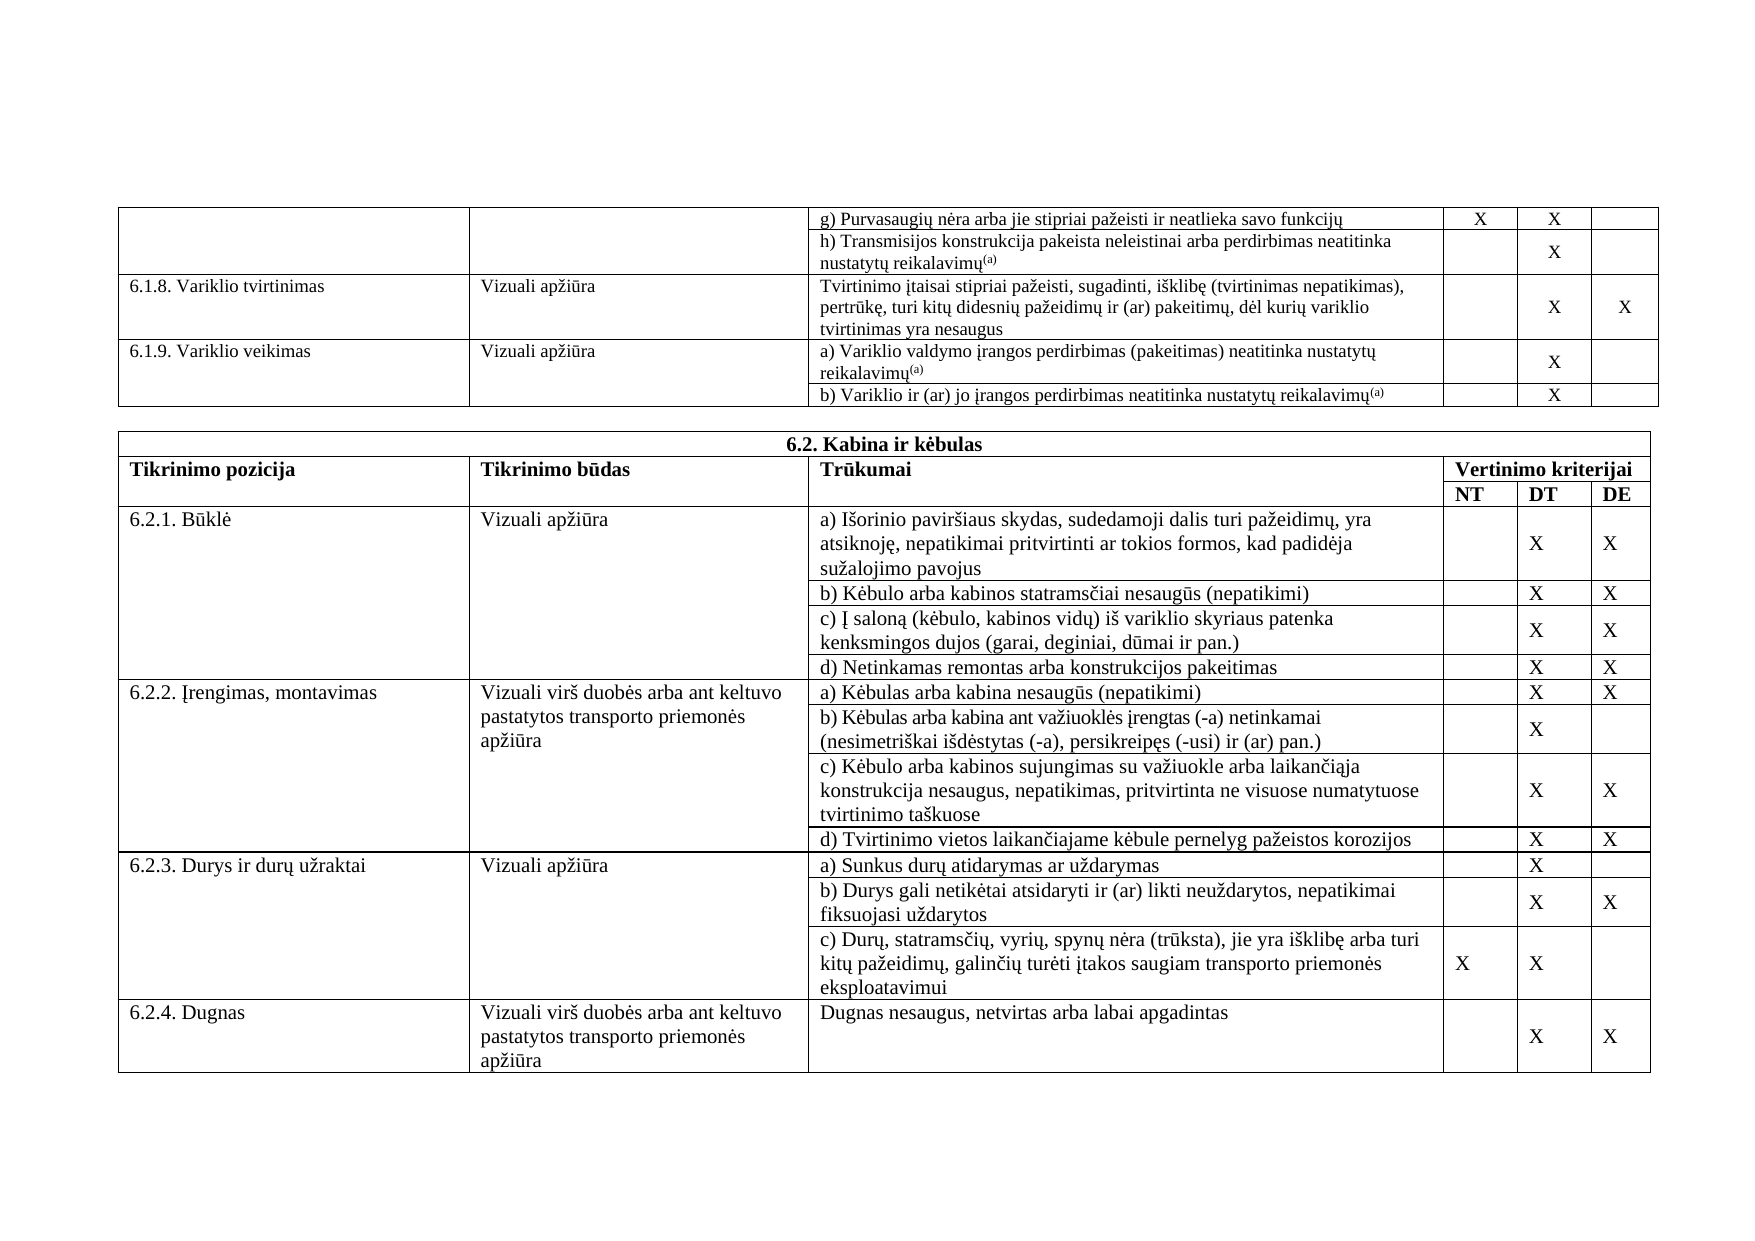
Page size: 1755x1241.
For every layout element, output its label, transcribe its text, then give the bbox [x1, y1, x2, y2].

table_cell X [1592, 606, 1650, 654]
table_cell h) Transmisijos konstrukcija pakeista neleistinai arba perdirbimas neatitinka nustatytų reikalavimų(a) [809, 230, 1443, 273]
table_cell X [1592, 507, 1650, 579]
table_cell 6.1.9. Variklio veikimas [119, 340, 469, 406]
table_cell [119, 208, 469, 273]
table_cell a) Kėbulas arba kabina nesaugūs (nepatikimi) [809, 680, 1443, 704]
table_cell b) Durys gali netikėtai atsidaryti ir (ar) likti neuždarytos, nepatikimai fiksuojasi uždarytos [809, 878, 1443, 926]
table_cell [1592, 853, 1650, 877]
table_cell X [1592, 878, 1650, 926]
table_cell Trūkumai [809, 457, 1443, 506]
table_cell Dugnas nesaugus, netvirtas arba labai apgadintas [809, 1000, 1443, 1072]
table_cell X [1518, 507, 1591, 579]
table_cell X [1518, 680, 1591, 704]
table_cell [1592, 927, 1650, 999]
table_cell [1444, 230, 1517, 273]
table_cell [1444, 828, 1517, 851]
table_cell Tikrinimo pozicija [119, 457, 469, 506]
table_cell [1444, 754, 1517, 826]
table_cell Vizuali virš duobės arba ant keltuvo pastatytos transporto priemonės apžiūra [470, 1000, 808, 1072]
table_cell X [1518, 1000, 1591, 1072]
table_cell c) Durų, statramsčių, vyrių, spynų nėra (trūksta), jie yra išklibę arba turi kitų pažeidimų, galinčių turėti įtakos saugiam transporto priemonės eksploatavimui [809, 927, 1443, 999]
table_cell [1592, 230, 1658, 273]
table_cell X [1518, 754, 1591, 826]
table_cell a) Sunkus durų atidarymas ar uždarymas [809, 853, 1443, 877]
table_cell [1444, 680, 1517, 704]
table_cell [1444, 581, 1517, 604]
table_cell Vizuali apžiūra [470, 507, 808, 679]
table_cell X [1518, 581, 1591, 604]
table_cell 6.2.2. Įrengimas, montavimas [119, 680, 469, 851]
table_cell g) Purvasaugių nėra arba jie stipriai pažeisti ir neatlieka savo funkcijų [809, 208, 1443, 229]
table_cell Tikrinimo būdas [470, 457, 808, 506]
table_cell [1444, 340, 1517, 383]
table_cell X [1518, 384, 1591, 406]
table_cell c) Kėbulo arba kabinos sujungimas su važiuokle arba laikančiąja konstrukcija nesaugus, nepatikimas, pritvirtinta ne visuose numatytuose tvirtinimo taškuose [809, 754, 1443, 826]
table_cell X [1518, 828, 1591, 851]
table_cell [1592, 340, 1658, 383]
table_cell b) Variklio ir (ar) jo įrangos perdirbimas neatitinka nustatytų reikalavimų(a) [809, 384, 1443, 406]
table_cell DE [1592, 482, 1650, 506]
table_cell [470, 208, 808, 273]
table_cell Tvirtinimo įtaisai stipriai pažeisti, sugadinti, išklibę (tvirtinimas nepatikimas), pertrūkę, turi kitų didesnių pažeidimų ir (ar) pakeitimų, dėl kurių variklio tvirtinimas yra nesaugus [809, 275, 1443, 339]
table_cell b) Kėbulo arba kabinos statramsčiai nesaugūs (nepatikimi) [809, 581, 1443, 604]
table_cell X [1592, 1000, 1650, 1072]
table_cell X [1518, 705, 1591, 753]
table_cell [1592, 705, 1650, 753]
table_cell X [1592, 275, 1658, 339]
table_cell X [1518, 208, 1591, 229]
table_cell X [1518, 878, 1591, 926]
table_cell X [1592, 828, 1650, 851]
table_cell [1444, 705, 1517, 753]
table_cell [1444, 655, 1517, 679]
table_cell X [1518, 230, 1591, 273]
table_cell Vizuali apžiūra [470, 275, 808, 339]
table_cell a) Išorinio paviršiaus skydas, sudedamoji dalis turi pažeidimų, yra atsiknoję, nepatikimai pritvirtinti ar tokios formos, kad padidėja sužalojimo pavojus [809, 507, 1443, 579]
table_cell [1444, 507, 1517, 579]
table_cell Vizuali virš duobės arba ant keltuvo pastatytos transporto priemonės apžiūra [470, 680, 808, 851]
table_cell Vizuali apžiūra [470, 853, 808, 999]
table_header 6.2. Kabina ir kėbulas [119, 432, 1650, 456]
table_cell X [1518, 275, 1591, 339]
table_cell Vizuali apžiūra [470, 340, 808, 406]
table_cell [1592, 384, 1658, 406]
table_cell 6.1.8. Variklio tvirtinimas [119, 275, 469, 339]
table_cell X [1592, 754, 1650, 826]
table_cell 6.2.4. Dugnas [119, 1000, 469, 1072]
table_cell X [1592, 581, 1650, 604]
table_cell Vertinimo kriterijai [1444, 457, 1650, 481]
table_cell [1444, 606, 1517, 654]
table_cell X [1444, 208, 1517, 229]
table_cell DT [1518, 482, 1591, 506]
table_cell [1444, 853, 1517, 877]
table_cell NT [1444, 482, 1517, 506]
table_cell c) Į saloną (kėbulo, kabinos vidų) iš variklio skyriaus patenka kenksmingos dujos (garai, deginiai, dūmai ir pan.) [809, 606, 1443, 654]
table_cell X [1592, 680, 1650, 704]
table_cell X [1444, 927, 1517, 999]
table_cell a) Variklio valdymo įrangos perdirbimas (pakeitimas) neatitinka nustatytų reikalavimų(a) [809, 340, 1443, 383]
table_cell 6.2.3. Durys ir durų užraktai [119, 853, 469, 999]
table_cell 6.2.1. Būklė [119, 507, 469, 679]
table_cell X [1518, 853, 1591, 877]
table_cell d) Tvirtinimo vietos laikančiajame kėbule pernelyg pažeistos korozijos [809, 828, 1443, 851]
table_cell [1444, 878, 1517, 926]
table_cell d) Netinkamas remontas arba konstrukcijos pakeitimas [809, 655, 1443, 679]
table_cell X [1518, 340, 1591, 383]
table_cell X [1518, 606, 1591, 654]
table_cell b) Kėbulas arba kabina ant važiuoklės įrengtas (-a) netinkamai (nesimetriškai išdėstytas (-a), persikreipęs (-usi) ir (ar) pan.) [809, 705, 1443, 753]
table_cell [1592, 208, 1658, 229]
table_cell [1444, 1000, 1517, 1072]
table_cell [1444, 275, 1517, 339]
table_cell [1444, 384, 1517, 406]
table_cell X [1592, 655, 1650, 679]
table_cell X [1518, 655, 1591, 679]
table_cell X [1518, 927, 1591, 999]
